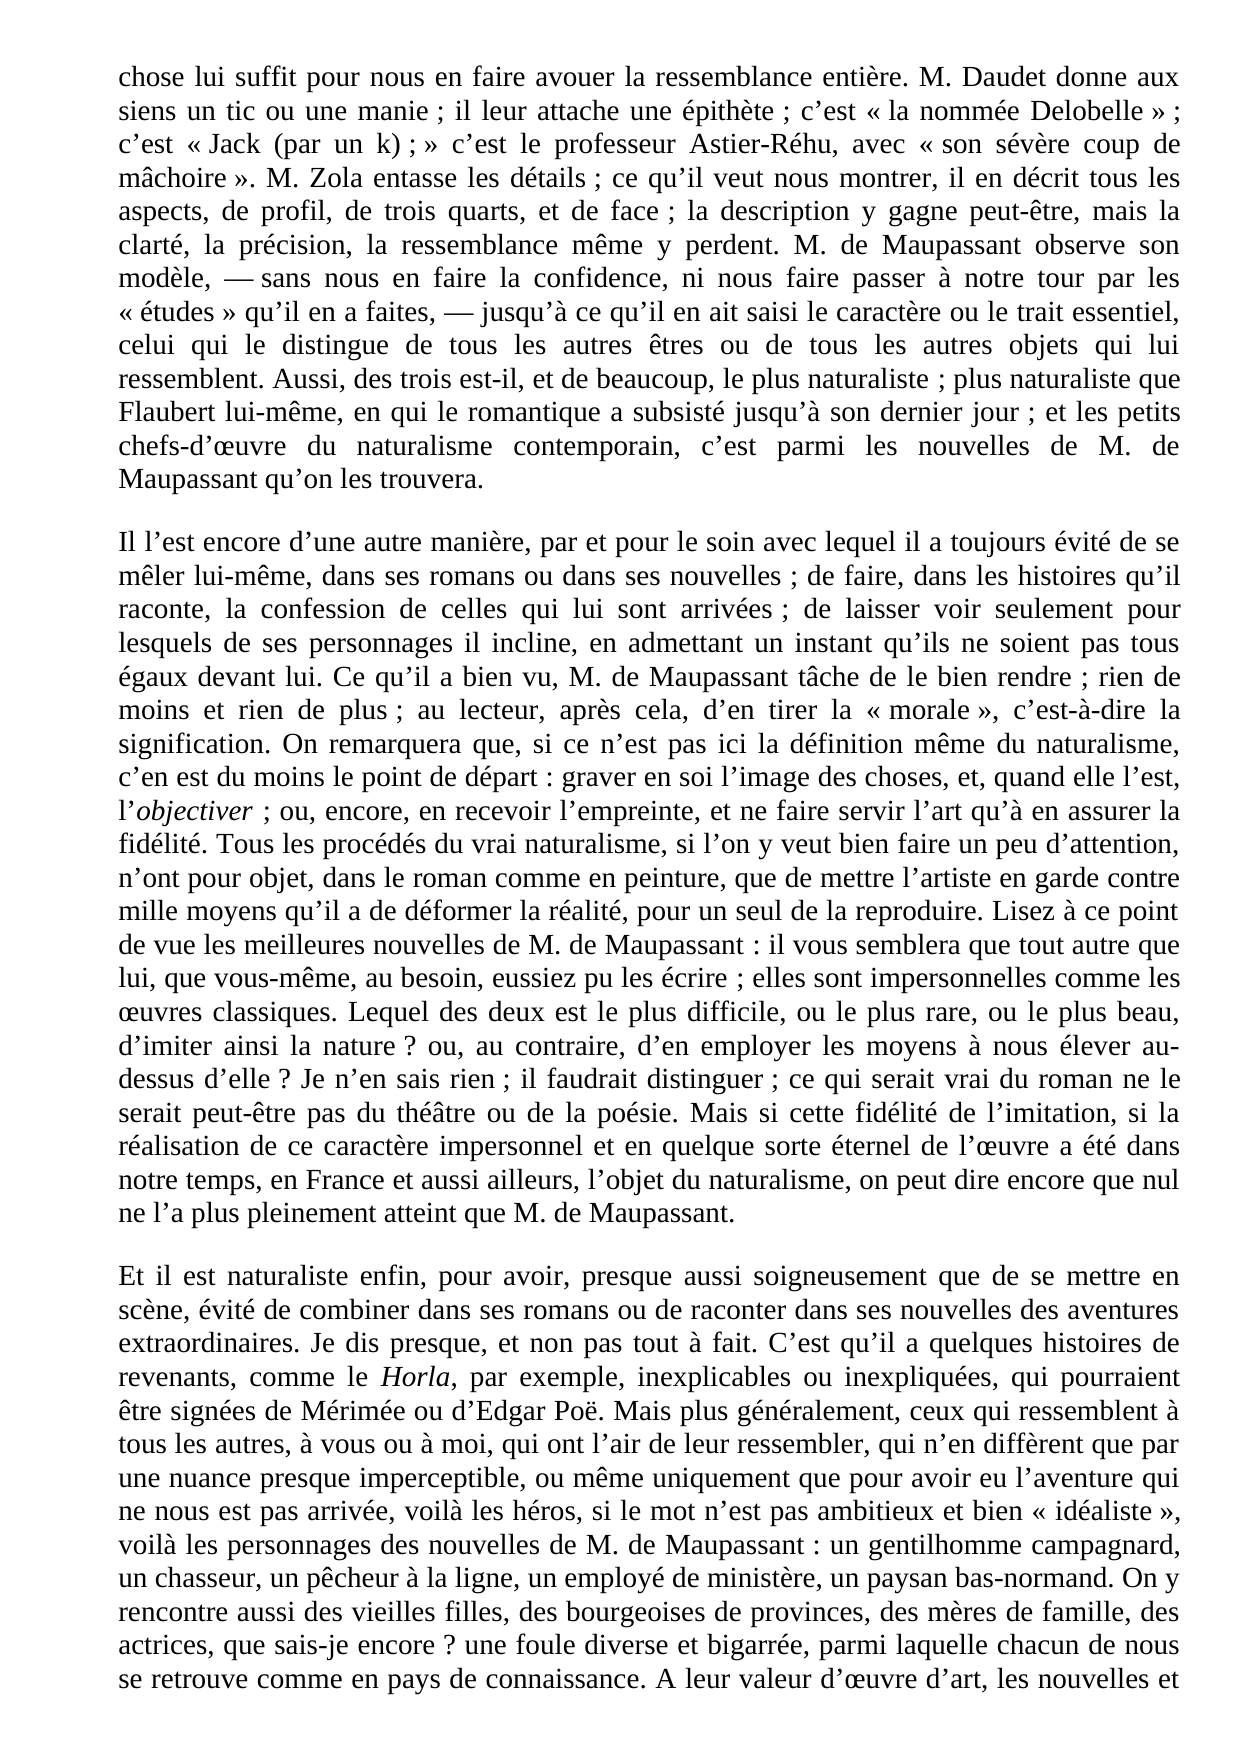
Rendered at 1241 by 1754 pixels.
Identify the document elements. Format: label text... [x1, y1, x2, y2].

text chose lui suffit pour nous en faire avouer la ressemblance entière. M. Daudet donne aux siens un tic ou une manie ; il leur attache une épithète ; c’est « la nommée Delobelle » ; c’est « Jack (par un k) ; » c’est le professeur Astier-Réhu, avec « son sévère coup de mâchoire ». M. Zola entasse les détails ; ce qu’il veut nous montrer, il en décrit tous les aspects, de profil, de trois quarts, et de face ; la description y gagne peut-être, mais la clarté, la précision, la ressemblance même y perdent. M. de Maupassant observe son modèle, — sans nous en faire la confidence, ni nous faire passer à notre tour par les « études » qu’il en a faites, — jusqu’à ce qu’il en ait saisi le caractère ou le trait essentiel, celui qui le distingue de tous les autres êtres ou de tous les autres objets qui lui ressemblent. Aussi, des trois est-il, et de beaucoup, le plus naturaliste ; plus naturaliste que Flaubert lui-même, en qui le romantique a subsisté jusqu’à son dernier jour ; et les petits chefs-d’œuvre du naturalisme contemporain, c’est parmi les nouvelles de M. de Maupassant qu’on les trouvera. [118, 59, 1181, 495]
text Et il est naturaliste enfin, pour avoir, presque aussi soigneusement que de se mettre en scène, évité de combiner dans ses romans ou de raconter dans ses nouvelles des aventures extraordinaires. Je dis presque, et non pas tout à fait. C’est qu’il a quelques histoires de revenants, comme le Horla, par exemple, inexplicables ou inexpliquées, qui pourraient être signées de Mérimée ou d’Edgar Poë. Mais plus généralement, ceux qui ressemblent à tous les autres, à vous ou à moi, qui ont l’air de leur ressembler, qui n’en diffèrent que par une nuance presque imperceptible, ou même uniquement que pour avoir eu l’aventure qui ne nous est pas arrivée, voilà les héros, si le mot n’est pas ambitieux et bien « idéaliste », voilà les personnages des nouvelles de M. de Maupassant : un gentilhomme campagnard, un chasseur, un pêcheur à la ligne, un employé de ministère, un paysan bas-normand. On y rencontre aussi des vieilles filles, des bourgeoises de provinces, des mères de famille, des actrices, que sais-je encore ? une foule diverse et bigarrée, parmi laquelle chacun de nous se retrouve comme en pays de connaissance. A leur valeur d’œuvre d’art, les nouvelles et [118, 1258, 1181, 1694]
text Il l’est encore d’une autre manière, par et pour le soin avec lequel il a toujours évité de se mêler lui-même, dans ses romans ou dans ses nouvelles ; de faire, dans les histoires qu’il raconte, la confession de celles qui lui sont arrivées ; de laisser voir seulement pour lesquels de ses personnages il incline, en admettant un instant qu’ils ne soient pas tous égaux devant lui. Ce qu’il a bien vu, M. de Maupassant tâche de le bien rendre ; rien de moins et rien de plus ; au lecteur, après cela, d’en tirer la « morale », c’est-à-dire la signification. On remarquera que, si ce n’est pas ici la définition même du naturalisme, c’en est du moins le point de départ : graver en soi l’image des choses, et, quand elle l’est, l’objectiver ; ou, encore, en recevoir l’empreinte, et ne faire servir l’art qu’à en assurer la fidélité. Tous les procédés du vrai naturalisme, si l’on y veut bien faire un peu d’attention, n’ont pour objet, dans le roman comme en peinture, que de mettre l’artiste en garde contre mille moyens qu’il a de déformer la réalité, pour un seul de la reproduire. Lisez à ce point de vue les meilleures nouvelles de M. de Maupassant : il vous semblera que tout autre que lui, que vous-même, au besoin, eussiez pu les écrire ; elles sont impersonnelles comme les œuvres classiques. Lequel des deux est le plus difficile, ou le plus rare, ou le plus beau, d’imiter ainsi la nature ? ou, au contraire, d’en employer les moyens à nous élever au-dessus d’elle ? Je n’en sais rien ; il faudrait distinguer ; ce qui serait vrai du roman ne le serait peut-être pas du théâtre ou de la poésie. Mais si cette fidélité de l’imitation, si la réalisation de ce caractère impersonnel et en quelque sorte éternel de l’œuvre a été dans notre temps, en France et aussi ailleurs, l’objet du naturalisme, on peut dire encore que nul ne l’a plus pleinement atteint que M. de Maupassant. [118, 524, 1181, 1229]
